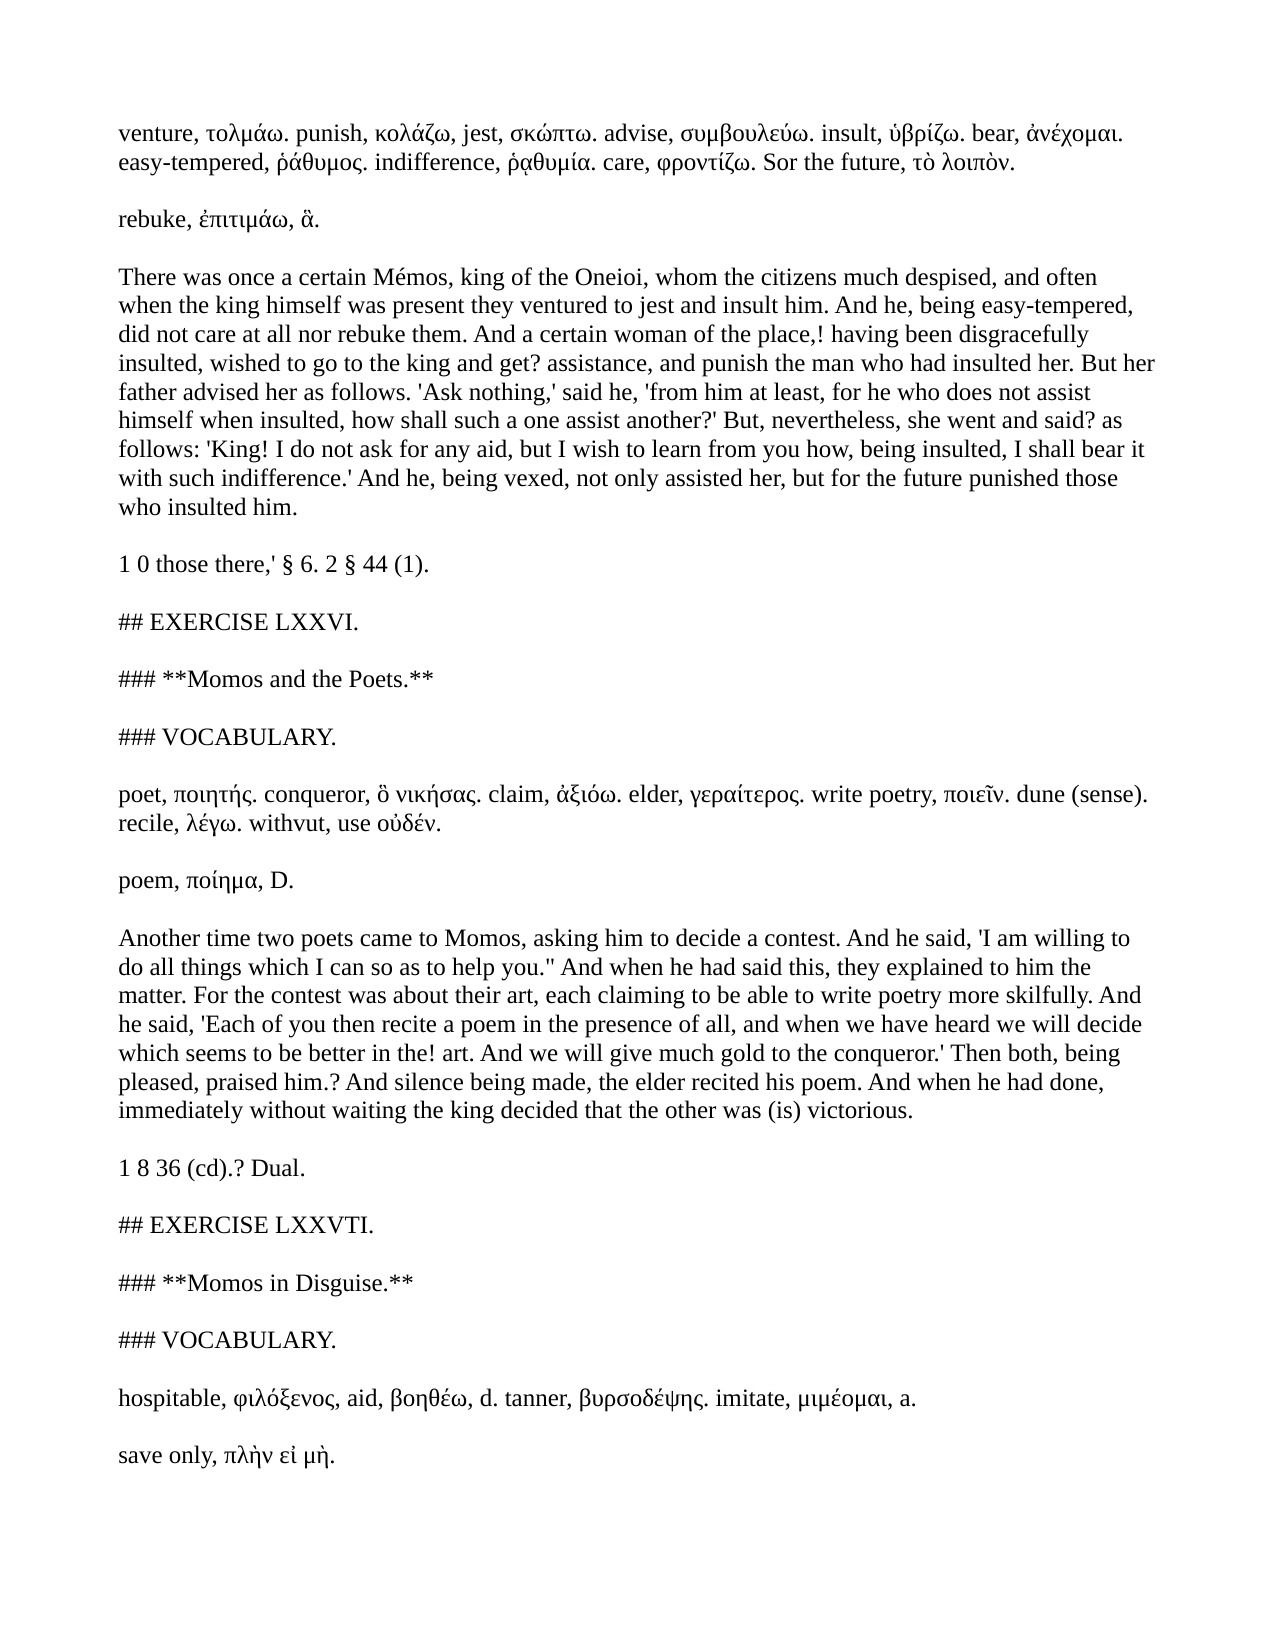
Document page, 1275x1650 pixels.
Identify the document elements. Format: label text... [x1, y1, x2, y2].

text venture, τολμάω. punish, κολάζω, jest, σκώπτω. advise, συμβουλεύω. insult, ὑβρίζω. bear, ἀνέχομαι. easy-tempered, ῥάθυμος. indifference, ῥᾳθυμία. care, φροντίζω. Sor the future, τὸ λοιπὸν. [118, 118, 1157, 176]
text ### **Momos and the Poets.** [118, 664, 1157, 693]
text poem, ποίημα, D. [118, 866, 1157, 894]
text ## EXERCISE LXXVI. [118, 607, 1157, 636]
text 1 0 those there,' § 6. 2 § 44 (1). [118, 549, 1157, 578]
text There was once a certain Mémos, king of the Oneioi, whom the citizens much despised, and often when the king himself was present they ventured to jest and insult him. And he, being easy-tempered, did not care at all nor rebuke them. And a certain woman of the place,! having been disgracefully insulted, wished to go to the king and get? assistance, and punish the man who had insulted her. But her father advised her as follows. 'Ask nothing,' said he, 'from him at least, for he who does not assist himself when insulted, how shall such a one assist another?' But, nevertheless, she went and said? as follows: 'King! I do not ask for any aid, but I wish to learn from you how, being insulted, I shall bear it with such indifference.' And he, being vexed, not only assisted her, but for the future punished those who insulted him. [118, 262, 1157, 521]
text hospitable, φιλόξενος, aid, βοηθέω, d. tanner, βυρσοδέψης. imitate, μιμέομαι, a. [118, 1383, 1157, 1412]
text rebuke, ἐπιτιμάω, ἃ. [118, 204, 1157, 233]
text poet, ποιητής. conqueror, ὃ νικήσας. claim, ἀξιόω. elder, γεραίτερος. write poetry, ποιεῖν. dune (sense). recile, λέγω. withvut, use οὐδέν. [118, 779, 1157, 837]
text Another time two poets came to Momos, asking him to decide a contest. And he said, 'I am willing to do all things which I can so as to help you." And when he had said this, they explained to him the matter. For the contest was about their art, each claiming to be able to write poetry more skilfully. And he said, 'Each of you then recite a poem in the presence of all, and when we have heard we will decide which seems to be better in the! art. And we will give much gold to the conqueror.' Then both, being pleased, praised him.? And silence being made, the elder recited his poem. And when he had done, immediately without waiting the king decided that the other was (is) victorious. [118, 923, 1157, 1124]
text ## EXERCISE LXXVTI. [118, 1211, 1157, 1239]
text 1 8 36 (cd).? Dual. [118, 1153, 1157, 1182]
text save only, πλὴν εἰ μὴ. [118, 1441, 1157, 1469]
text ### VOCABULARY. [118, 1326, 1157, 1354]
text ### VOCABULARY. [118, 722, 1157, 751]
text ### **Momos in Disguise.** [118, 1268, 1157, 1297]
